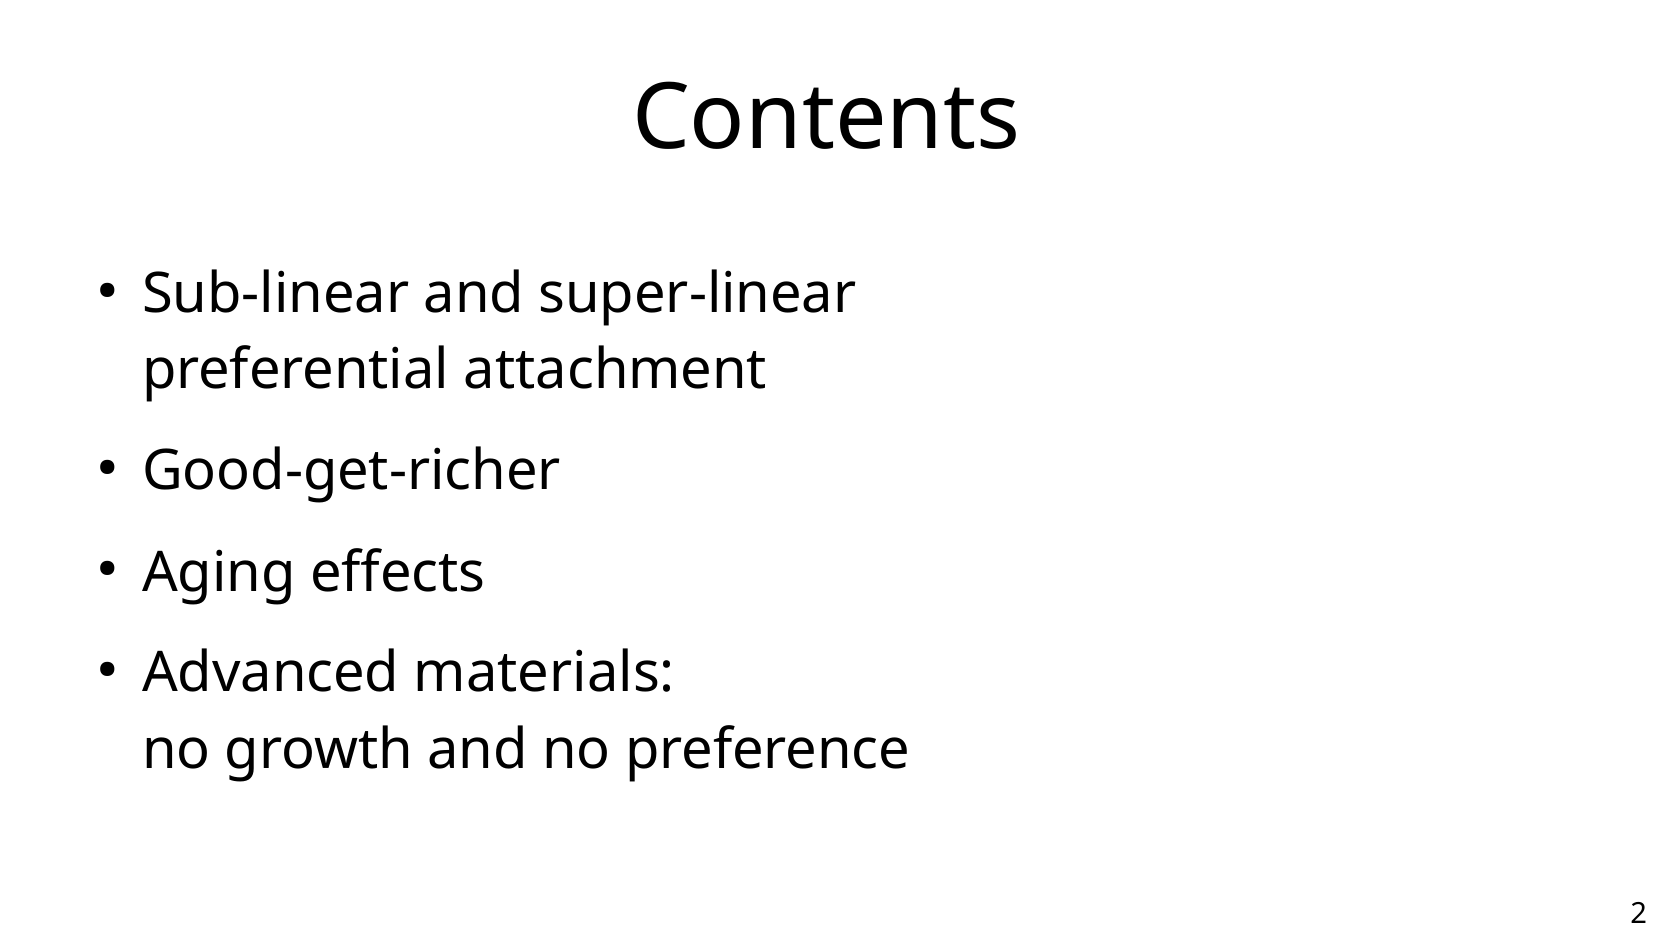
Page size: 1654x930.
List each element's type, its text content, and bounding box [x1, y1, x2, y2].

list Sub-linear and super-linear preferential attachment Good-get-richer Aging effects Advanced materials: no growth and no preference [82, 252, 1571, 793]
title Contents [82, 1, 1571, 225]
